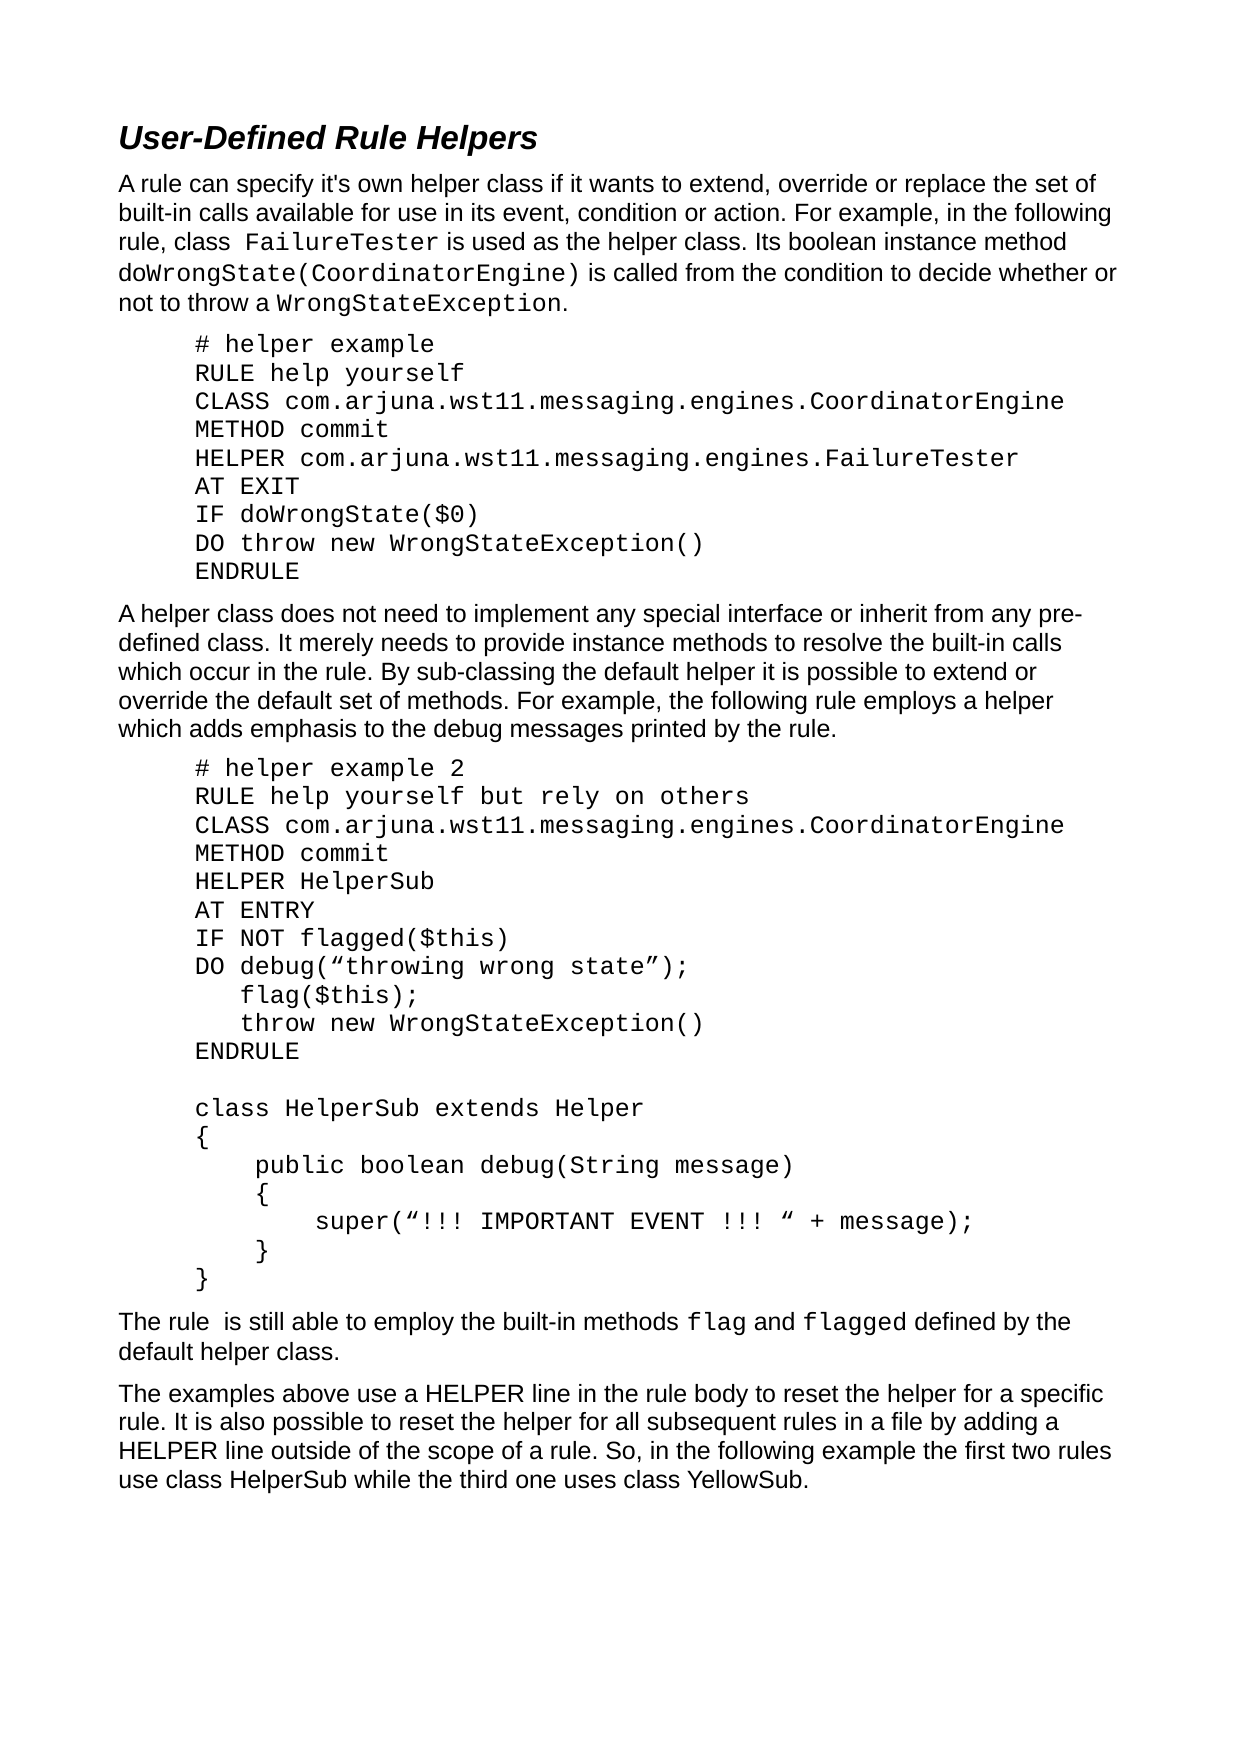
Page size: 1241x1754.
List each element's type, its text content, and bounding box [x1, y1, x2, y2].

text A helper class does not need to implement any special interface or inherit from any pre-defined class. It merely needs to provide instance methods to resolve the built-in calls which occur in the rule. By sub-classing the default helper it is possible to extend or override the default set of methods. For example, the following rule employs a helper which adds emphasis to the debug messages printed by the rule. [118, 599, 1122, 743]
subtitle User-Defined Rule Helpers [118, 118, 1122, 157]
text # helper example 2 RULE help yourself but rely on others CLASS com.arjuna.wst11.messaging.engines.CoordinatorEngine METHOD commit HELPER HelperSub AT ENTRY IF NOT flagged($this) DO debug(“throwing wrong state”); flag($this); throw new WrongStateException() ENDRULE class HelperSub extends Helper { public boolean debug(String message) { super(“!!! IMPORTANT EVENT !!! “ + message); } } [194, 756, 1122, 1294]
text The examples above use a HELPER line in the rule body to reset the helper for a specific rule. It is also possible to reset the helper for all subsequent rules in a file by adding a HELPER line outside of the scope of a rule. So, in the following example the first two rules use class HelperSub while the third one uses class YellowSub. [118, 1379, 1122, 1494]
text # helper example RULE help yourself CLASS com.arjuna.wst11.messaging.engines.CoordinatorEngine METHOD commit HELPER com.arjuna.wst11.messaging.engines.FailureTester AT EXIT IF doWrongState($0) DO throw new WrongStateException() ENDRULE [194, 332, 1122, 587]
text A rule can specify it's own helper class if it wants to extend, override or replace the set of built-in calls available for use in its event, condition or action. For example, in the following rule, class FailureTester is used as the helper class. Its boolean instance method doWrongState(CoordinatorEngine) is called from the condition to decide whether or not to throw a WrongStateException. [118, 169, 1122, 319]
text The rule is still able to employ the built-in methods flag and flagged defined by the default helper class. [118, 1306, 1122, 1366]
